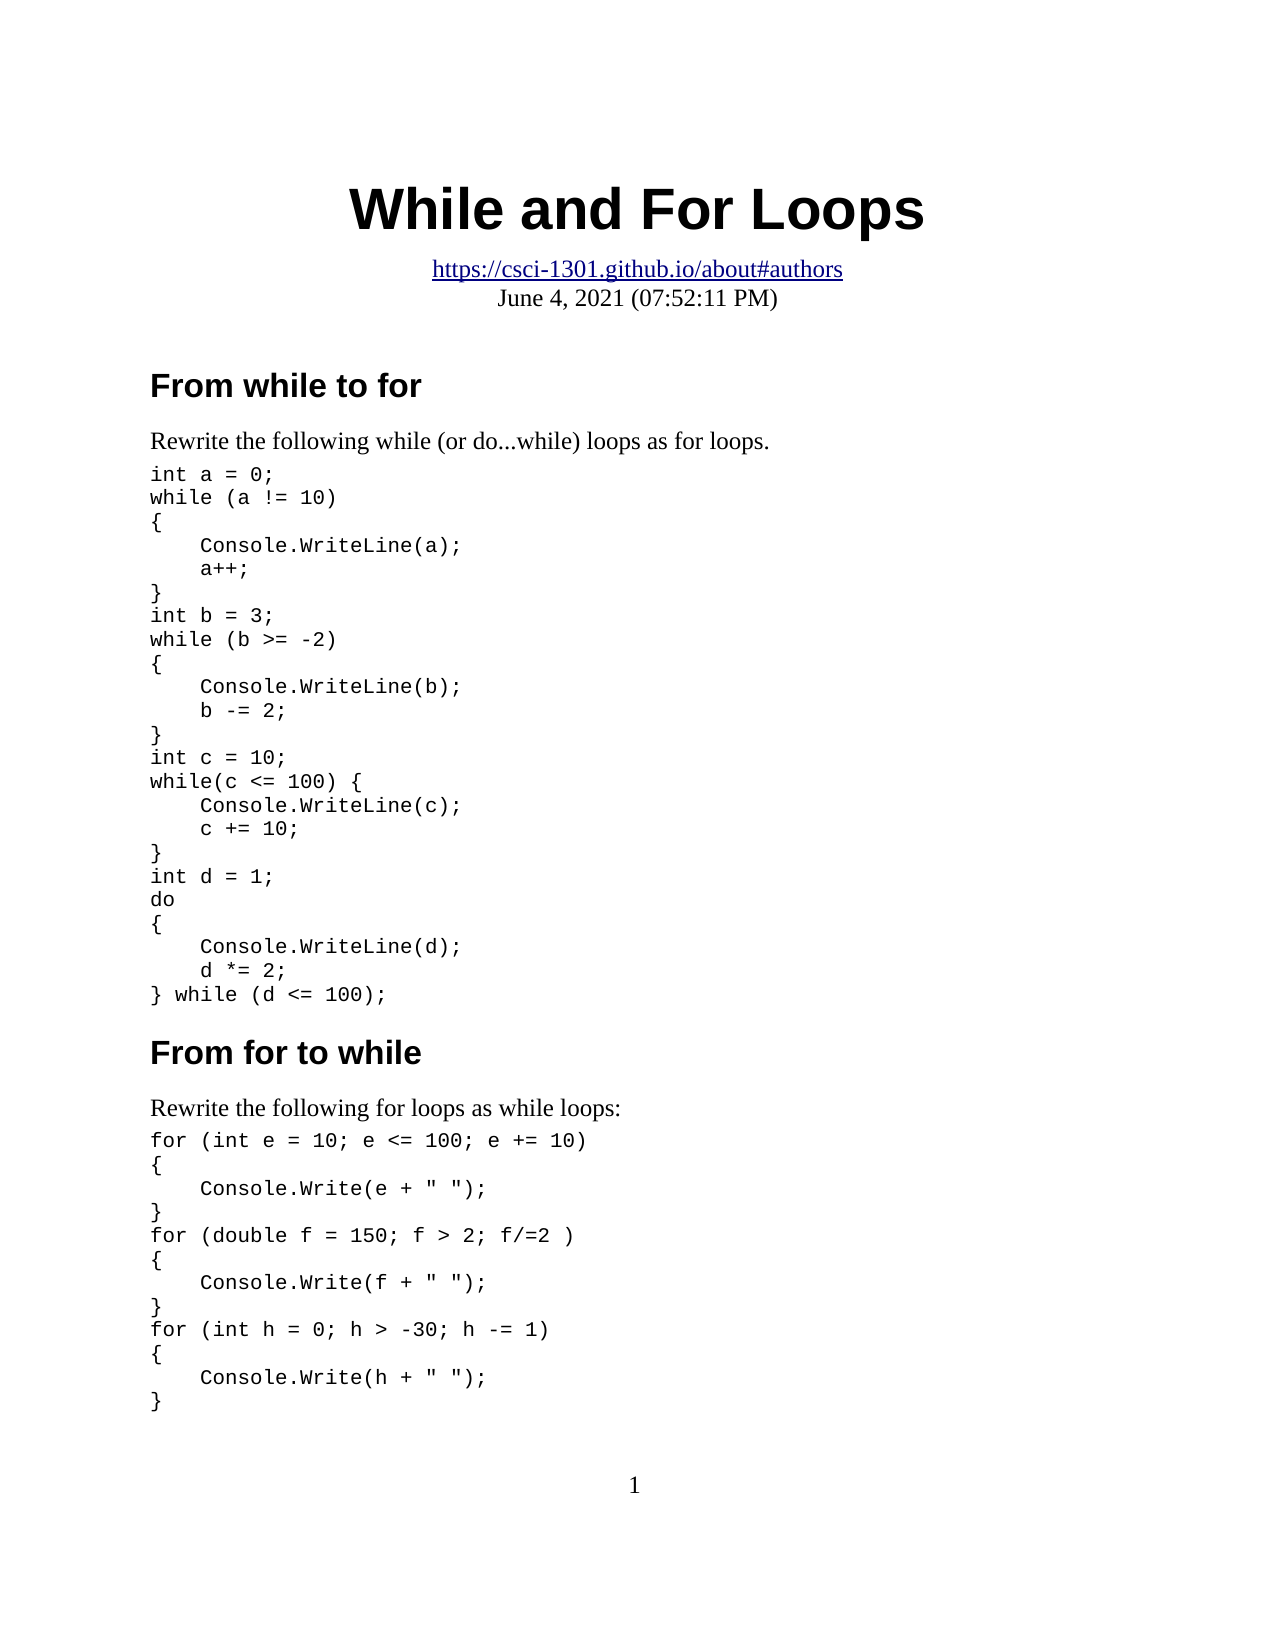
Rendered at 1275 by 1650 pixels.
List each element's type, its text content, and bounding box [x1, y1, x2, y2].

subtitle From for to while [150, 1032, 1125, 1071]
text Console.WriteLine(d); [150, 937, 1125, 960]
text } [150, 1296, 1125, 1319]
text int c = 10; [150, 747, 1125, 771]
text for (int e = 10; e <= 100; e += 10) [150, 1130, 1125, 1154]
text Console.Write(h + " "); [150, 1367, 1125, 1390]
text } [150, 724, 1125, 747]
text c += 10; [150, 818, 1125, 842]
text https://csci-1301.github.io/about#authors [150, 254, 1125, 283]
text { [150, 1154, 1125, 1178]
title While and For Loops [150, 175, 1125, 242]
text } [150, 582, 1125, 606]
text Console.Write(e + " "); [150, 1178, 1125, 1201]
text } [150, 1390, 1125, 1414]
subtitle From while to for [150, 366, 1125, 404]
text Console.WriteLine(b); [150, 676, 1125, 700]
text } [150, 842, 1125, 866]
text for (int h = 0; h > -30; h -= 1) [150, 1319, 1125, 1343]
text d *= 2; [150, 960, 1125, 984]
text while (b >= -2) [150, 629, 1125, 653]
text } [150, 1201, 1125, 1225]
text int d = 1; [150, 866, 1125, 889]
text { [150, 913, 1125, 937]
text Rewrite the following while (or do...while) loops as for loops. [150, 426, 1125, 455]
text int b = 3; [150, 606, 1125, 629]
text while(c <= 100) { [150, 771, 1125, 795]
text { [150, 653, 1125, 676]
text for (double f = 150; f > 2; f/=2 ) [150, 1225, 1125, 1248]
text June 4, 2021 (07:52:11 PM) [150, 283, 1125, 312]
text } while (d <= 100); [150, 984, 1125, 1007]
text Console.Write(f + " "); [150, 1272, 1125, 1296]
text b -= 2; [150, 700, 1125, 724]
text Console.WriteLine(c); [150, 795, 1125, 818]
text do [150, 889, 1125, 913]
text { [150, 1343, 1125, 1367]
text { [150, 511, 1125, 534]
text Rewrite the following for loops as while loops: [150, 1093, 1125, 1121]
text while (a != 10) [150, 487, 1125, 511]
text int a = 0; [150, 464, 1125, 487]
text Console.WriteLine(a); [150, 534, 1125, 558]
text a++; [150, 558, 1125, 582]
text { [150, 1248, 1125, 1272]
